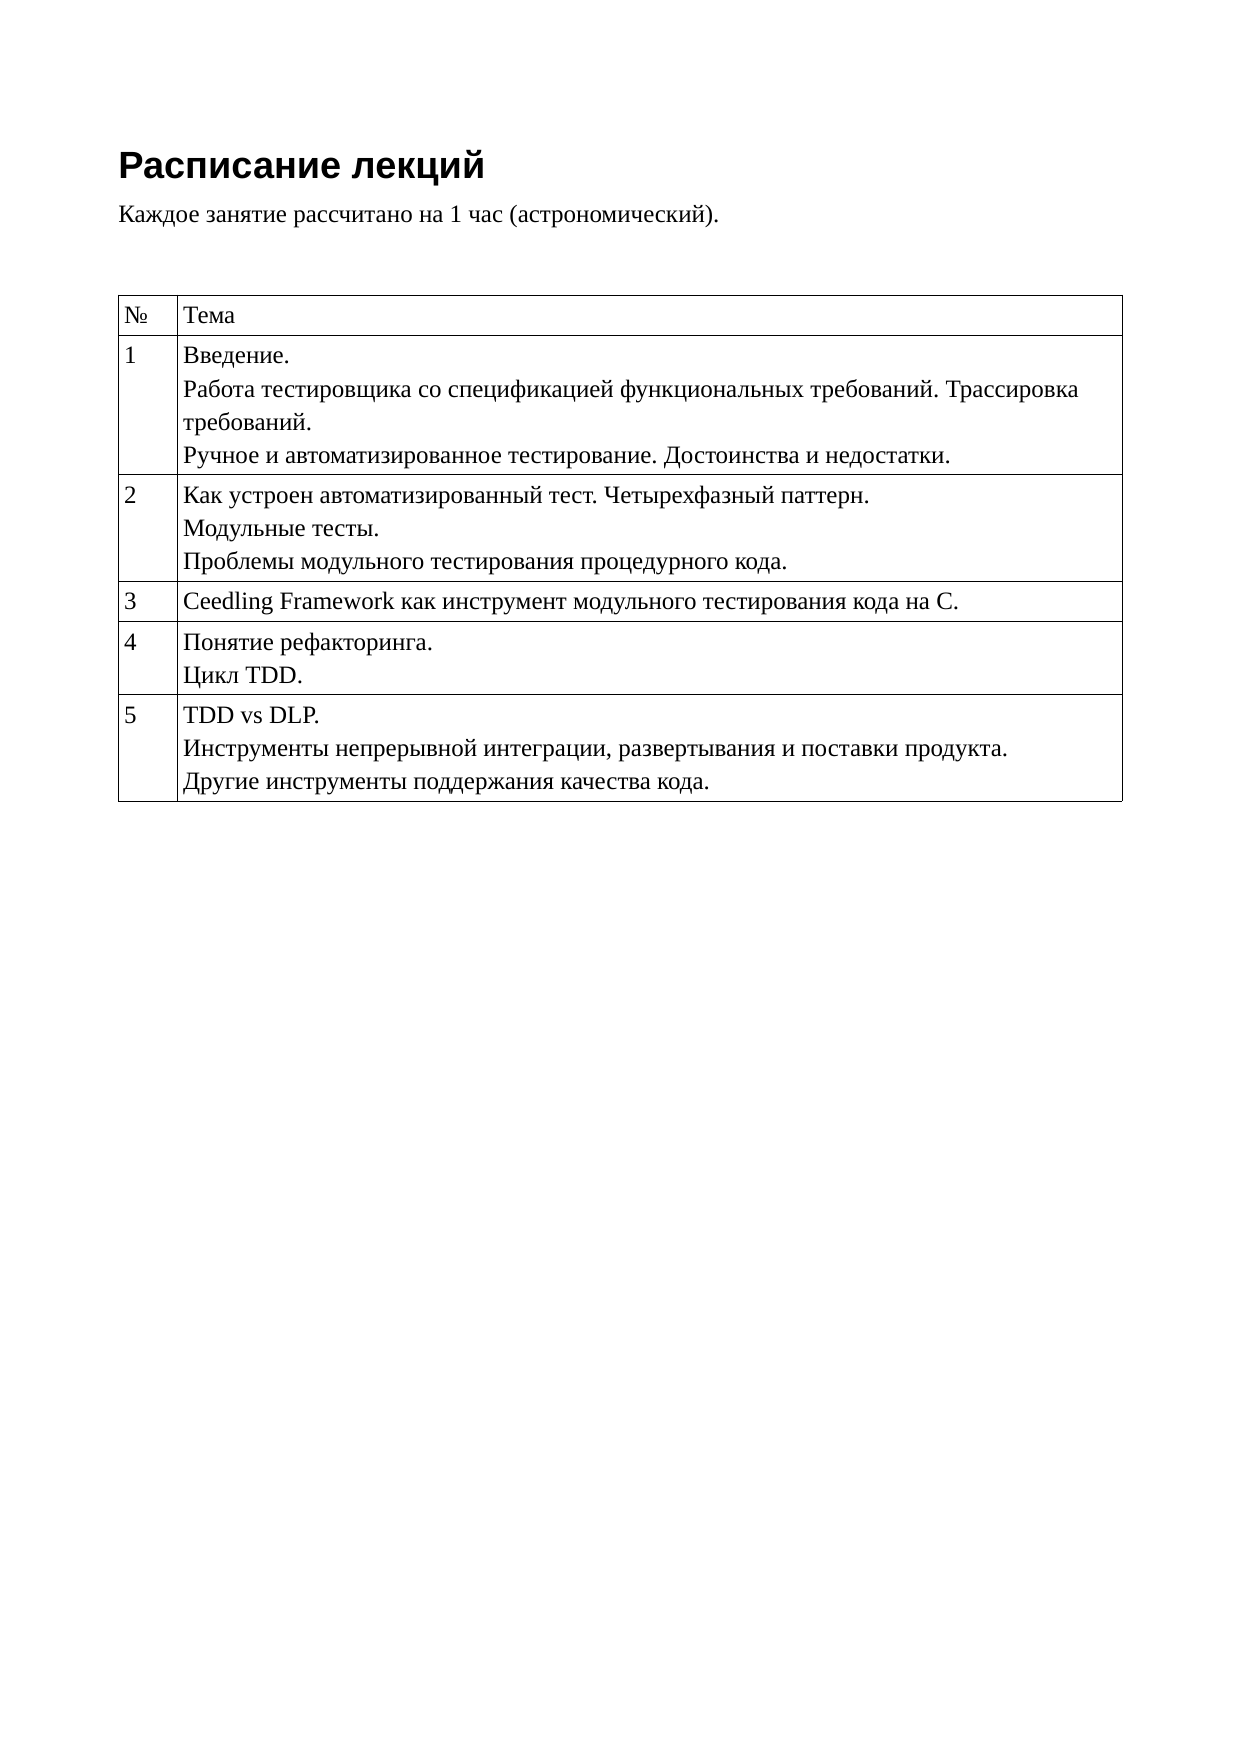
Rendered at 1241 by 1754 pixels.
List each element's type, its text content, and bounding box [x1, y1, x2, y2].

table_cell 5 [119, 695, 177, 801]
table_cell Введение. Работа тестировщика со спецификацией функциональных требований. Трассировка требований. Ручное и автоматизированное тестирование. Достоинства и недостатки. [178, 336, 1122, 474]
table_header № [119, 296, 177, 335]
table_cell Понятие рефакторинга. Цикл TDD. [178, 622, 1122, 694]
table_cell Как устроен автоматизированный тест. Четырехфазный паттерн. Модульные тесты. Проблемы модульного тестирования процедурного кода. [178, 475, 1122, 581]
text Каждое занятие рассчитано на 1 час (астрономический). [118, 199, 1122, 228]
table_cell 4 [119, 622, 177, 694]
table_header Тема [178, 296, 1122, 335]
table_cell TDD vs DLP. Инструменты непрерывной интеграции, развертывания и поставки продукта. Другие инструменты поддержания качества кода. [178, 695, 1122, 801]
table_cell Ceedling Framework как инструмент модульного тестирования кода на C. [178, 582, 1122, 621]
table_cell 3 [119, 582, 177, 621]
table_cell 1 [119, 336, 177, 474]
subtitle Расписание лекций [118, 143, 1122, 187]
table_cell 2 [119, 475, 177, 581]
